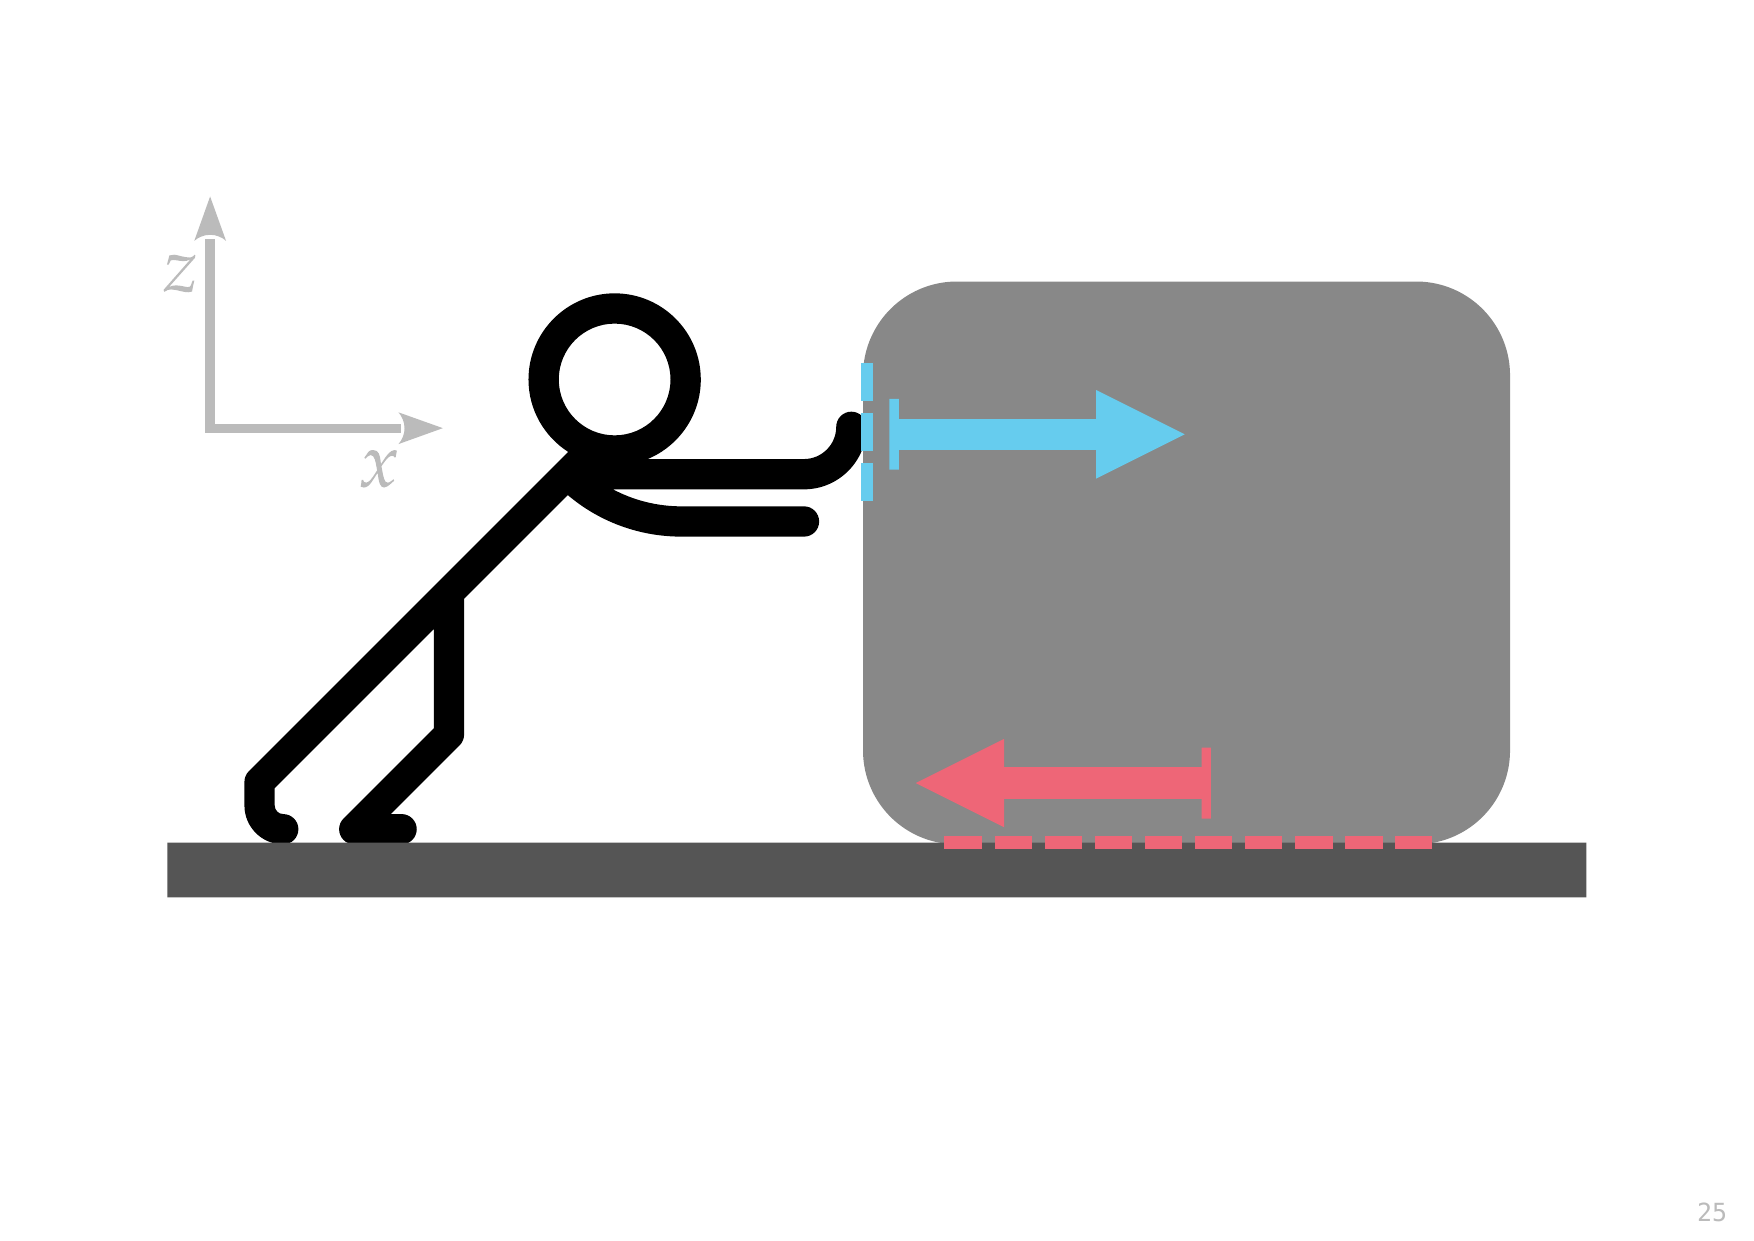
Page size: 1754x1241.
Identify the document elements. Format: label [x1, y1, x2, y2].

picture [243, 292, 867, 842]
text_box [163, 254, 196, 293]
text_box [360, 450, 397, 488]
text_box [167, 281, 1587, 898]
